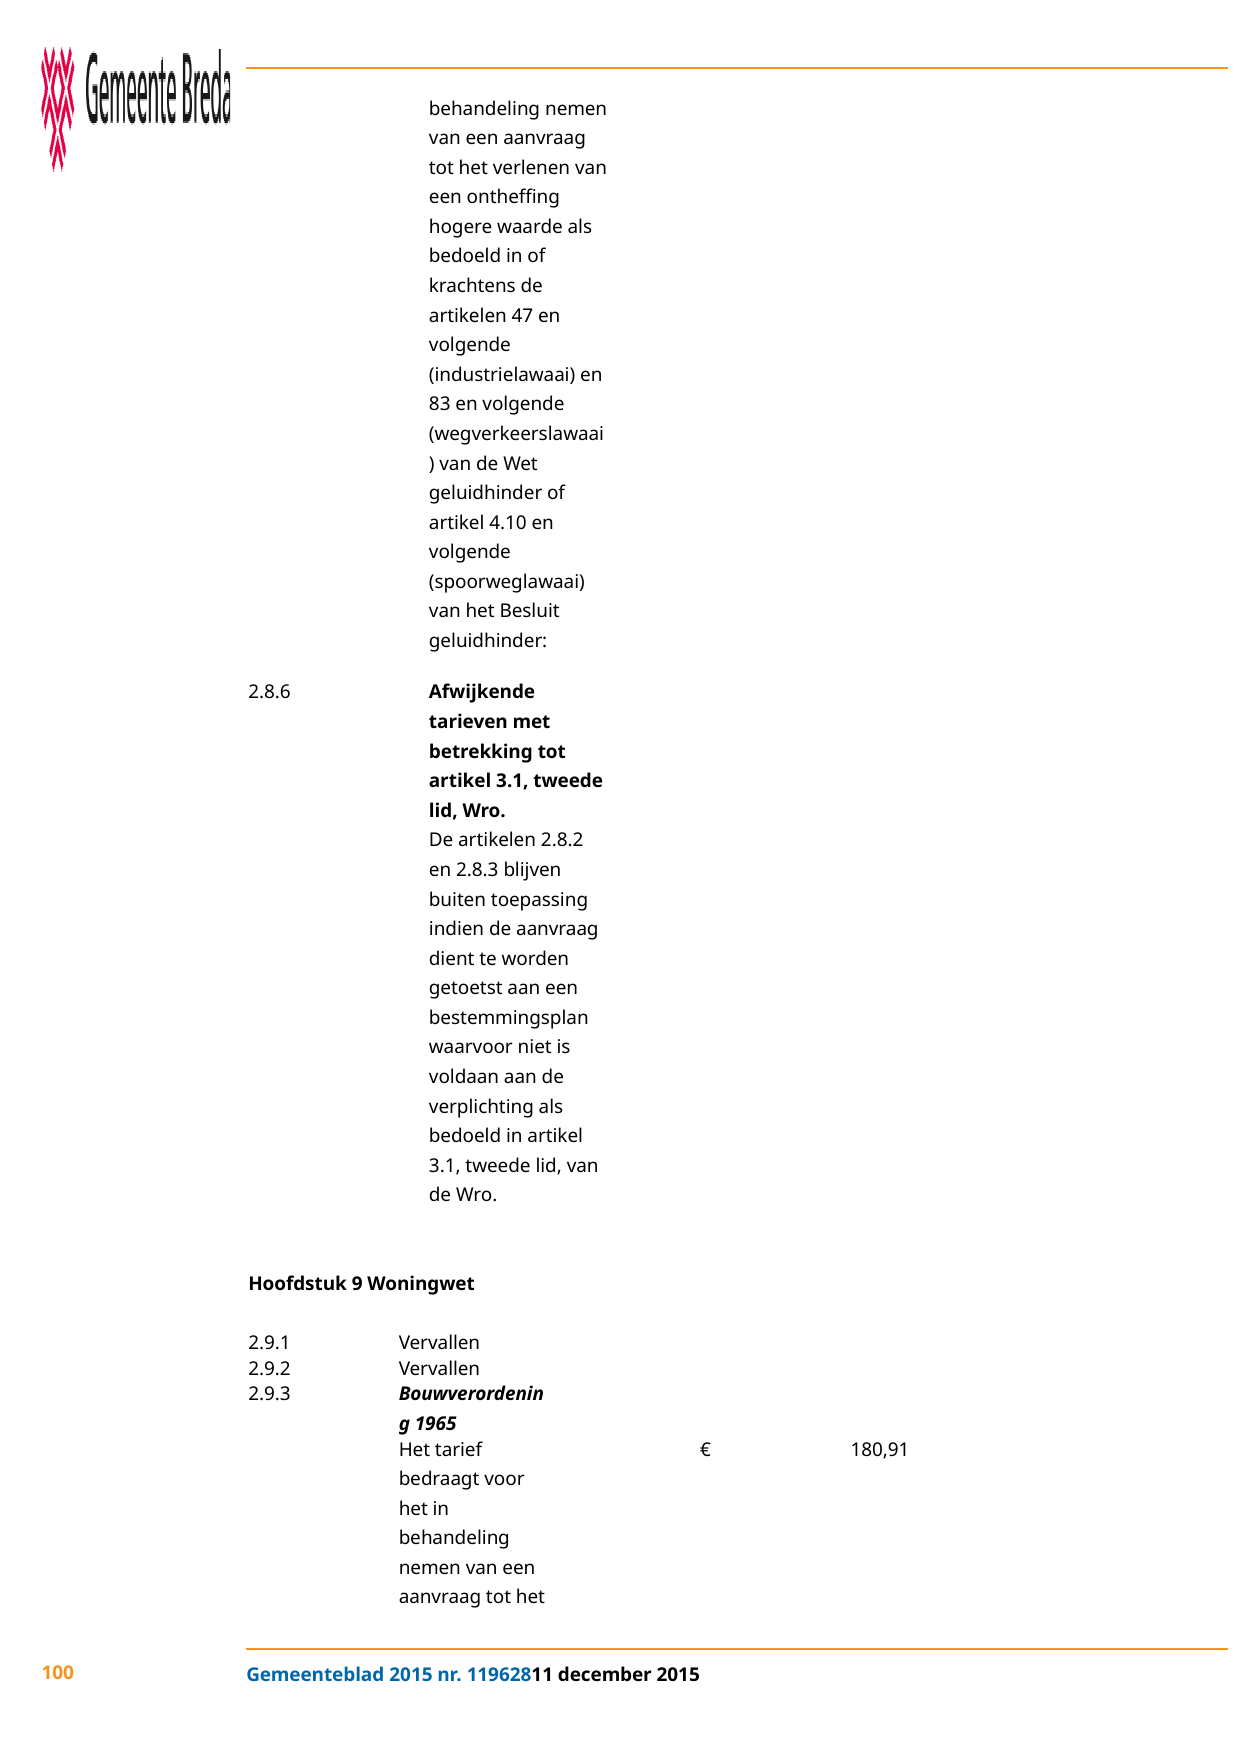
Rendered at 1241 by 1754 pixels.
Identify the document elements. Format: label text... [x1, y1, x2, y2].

table_cell [549, 1436, 700, 1609]
table_cell [609, 95, 790, 653]
table_cell Afwijkende tarieven met betrekking tot artikel 3.1, tweede lid, Wro. De artikelen 2.8.2 en 2.8.3 blijven buiten toepassing indien de aanvraag dient te worden getoetst aan een bestemmingsplan waarvoor niet is voldaan aan de verplichting als bedoeld in artikel 3.1, tweede lid, van de Wro. [429, 679, 609, 1207]
table_cell [850, 1381, 1001, 1436]
text Hoofdstuk 9 Woningwet [248, 1270, 1152, 1296]
table_cell [700, 1381, 850, 1436]
picture [41, 47, 231, 172]
table_cell 2.9.2 [248, 1355, 398, 1381]
table_cell Het tarief bedraagt voor het in behandeling nemen van een aanvraag tot het [399, 1436, 549, 1609]
table_cell [790, 679, 971, 1207]
table_cell [609, 653, 790, 679]
table_cell [790, 653, 971, 679]
table_header [549, 1329, 700, 1355]
table_cell Bouwverordening 1965 [399, 1381, 549, 1436]
table_cell € [700, 1436, 850, 1609]
table_cell [971, 95, 1152, 653]
table_cell [248, 1436, 398, 1609]
table_cell [971, 679, 1152, 1207]
table_cell 2.9.3 [248, 1381, 398, 1436]
table_cell [248, 653, 429, 679]
table_cell Vervallen [399, 1355, 549, 1381]
table_cell behandeling nemen van een aanvraag tot het verlenen van een ontheffing hogere waarde als bedoeld in of krachtens de artikelen 47 en volgende (industrielawaai) en 83 en volgende (wegverkeerslawaai) van de Wet geluidhinder of artikel 4.10 en volgende (spoorweglawaai) van het Besluit geluidhinder: [429, 95, 609, 653]
table_cell [549, 1381, 700, 1436]
table_cell [971, 653, 1152, 679]
table_header Vervallen [399, 1329, 549, 1355]
table_cell [609, 679, 790, 1207]
table_cell 2.8.6 [248, 679, 429, 1207]
table_header 2.9.1 [248, 1329, 398, 1355]
table_cell 180,91 [850, 1436, 1001, 1609]
table_cell [790, 95, 971, 653]
table_cell [248, 95, 429, 653]
table_cell [429, 653, 609, 679]
